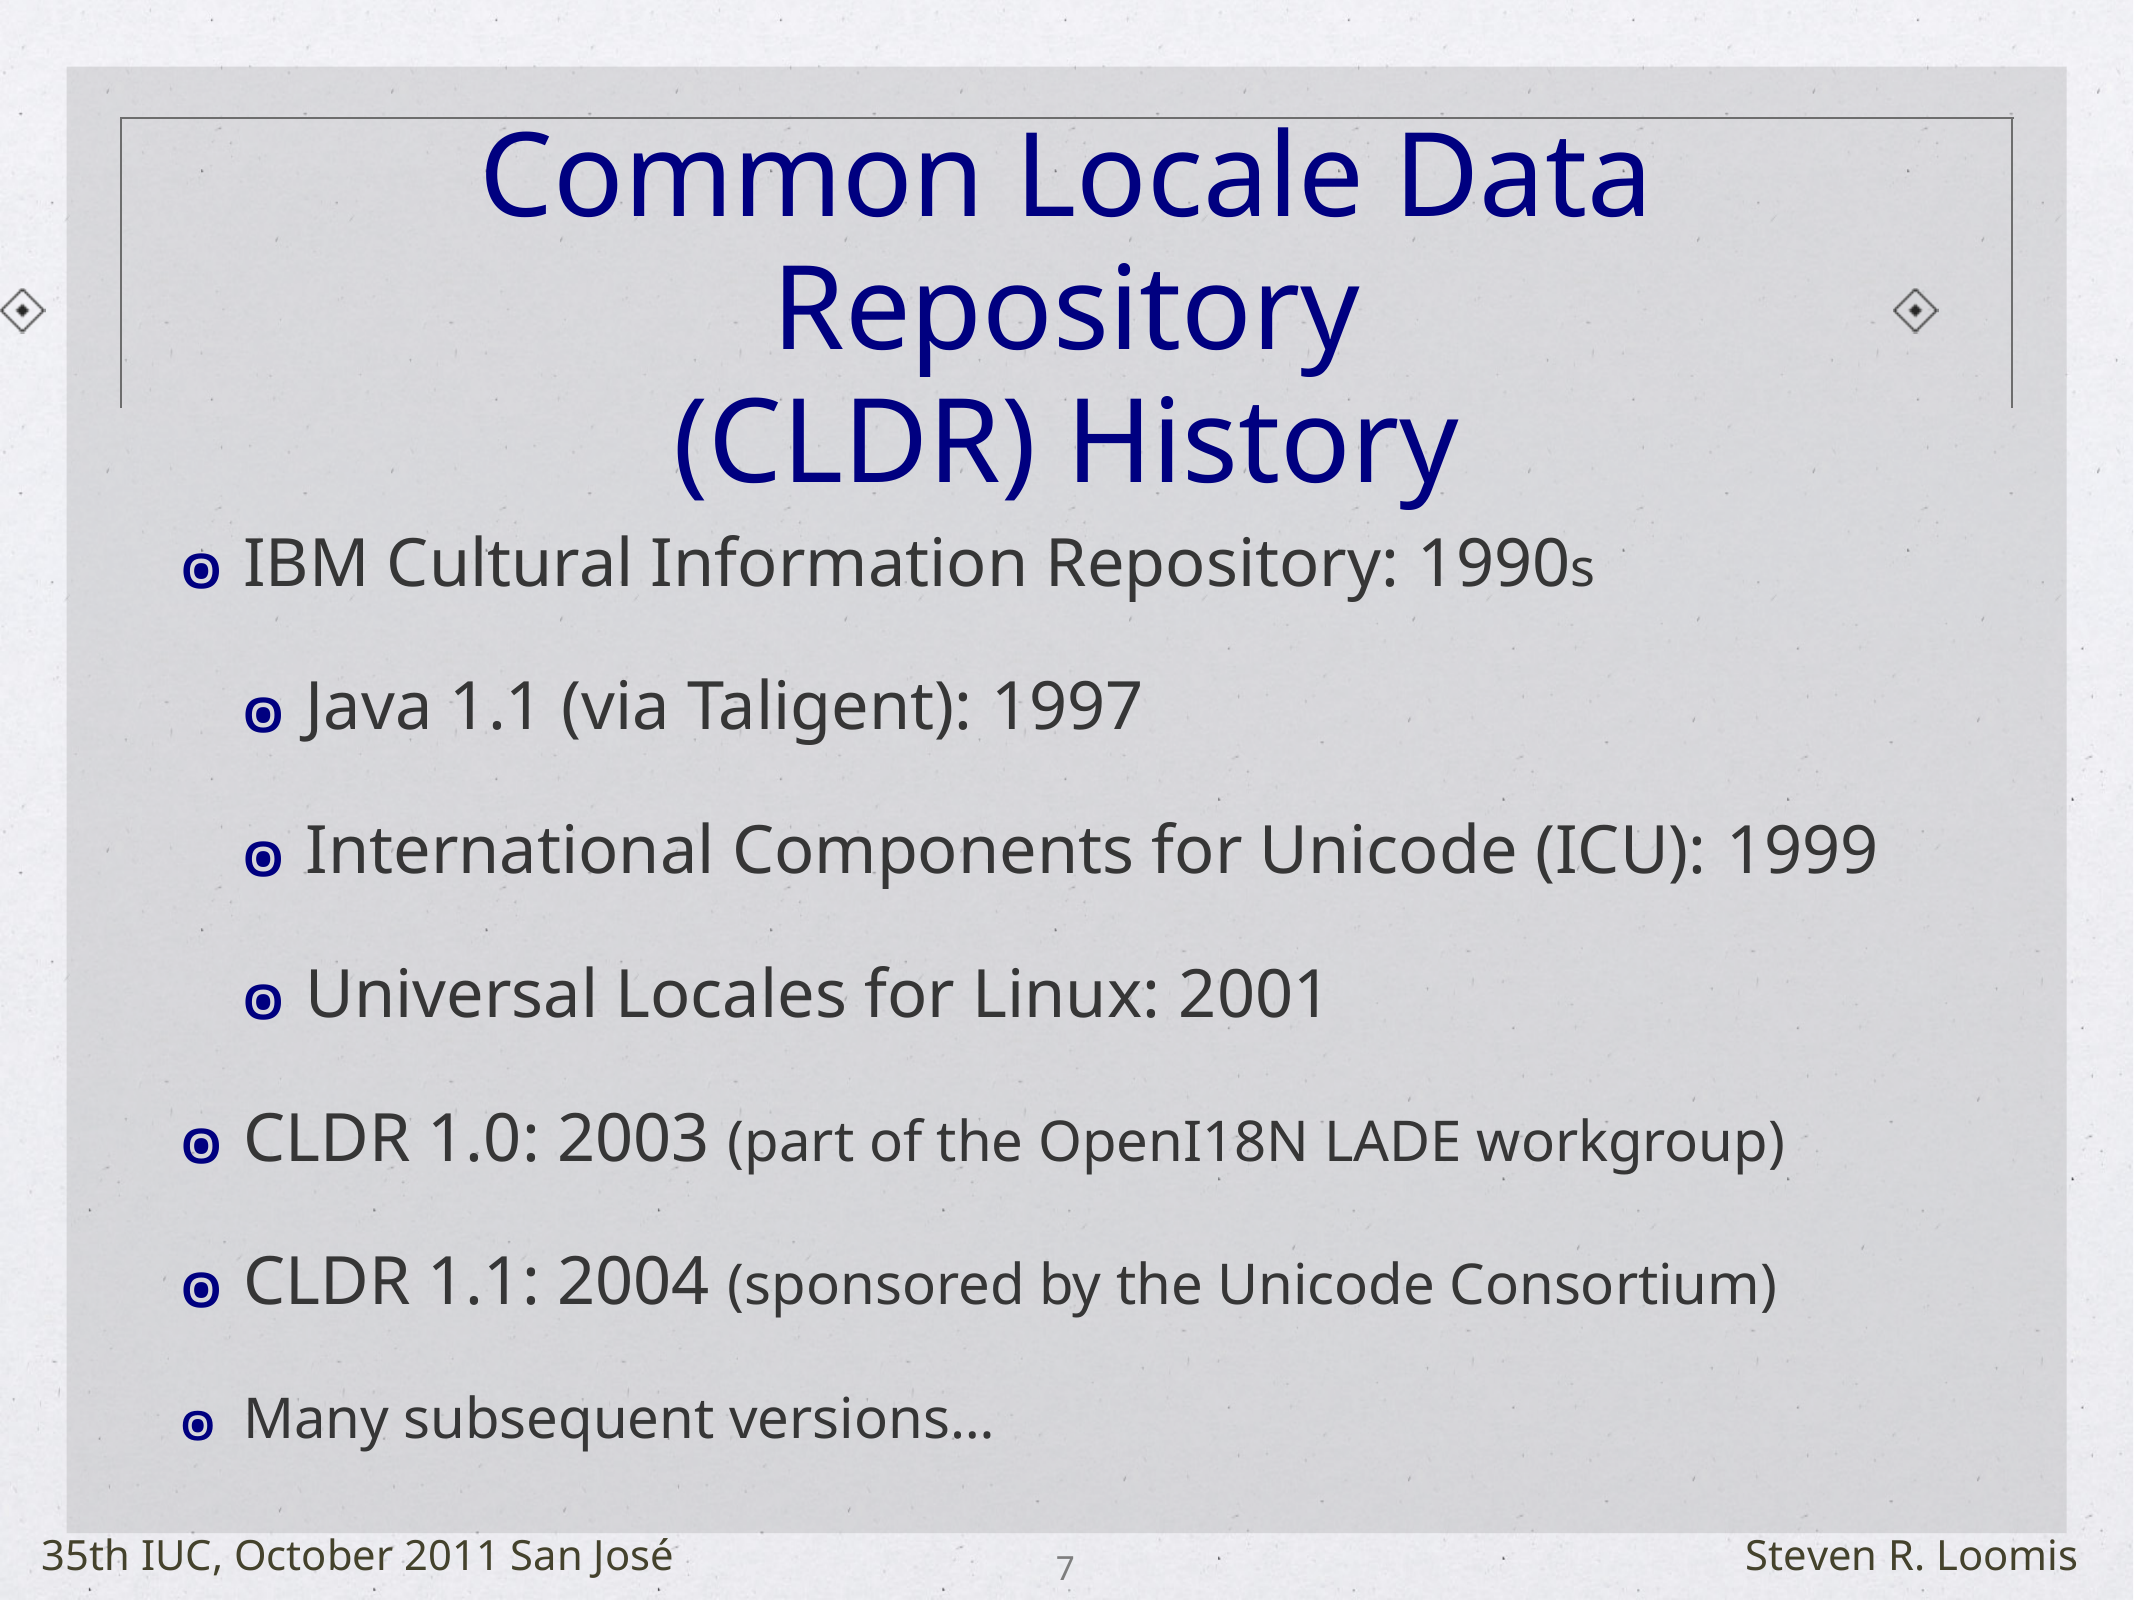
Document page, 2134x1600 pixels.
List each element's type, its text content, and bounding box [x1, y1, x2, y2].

picture [1964, 1550, 1977, 1567]
picture [0, 0, 2134, 1600]
list IBM Cultural Information Repository: 1990s Java 1.1 (via Taligent): 1997 International Components for Unicode (ICU): 1999 Universal Locales for Linux: 2001 CLDR 1.0: 2003 (part of the OpenI18N LADE workgroup) CLDR 1.1: 2004 (sponsored by the Unicode Consortium) Many subsequent versions… [170, 245, 1963, 1600]
title Common Locale Data Repository (CLDR) History [170, 34, 1963, 245]
